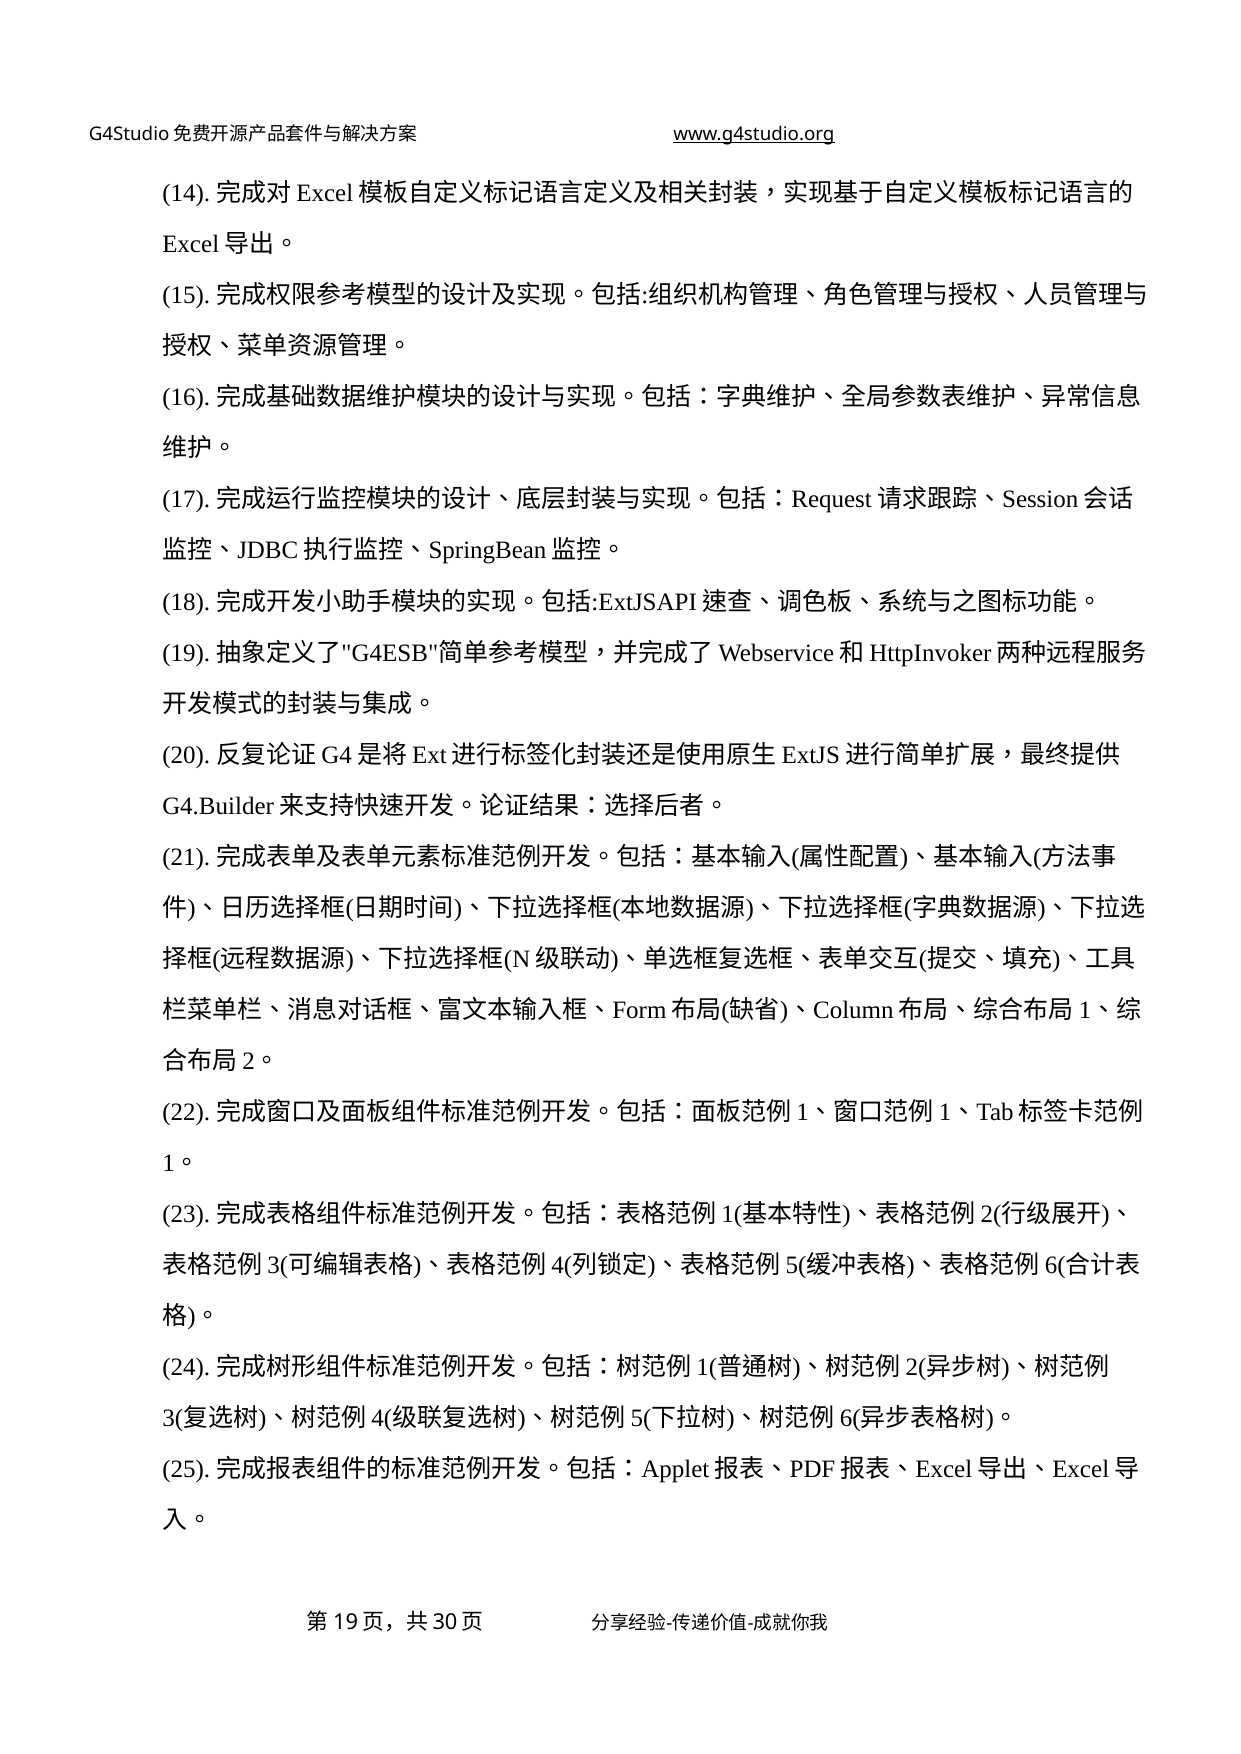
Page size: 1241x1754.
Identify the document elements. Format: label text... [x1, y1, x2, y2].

text (14). 完成对Excel模板自定义标记语言定义及相关封装，实现基于自定义模板标记语言的Excel导出。 (15). 完成权限参考模型的设计及实现。包括:组织机构管理、角色管理与授权、人员管理与授权、菜单资源管理。 (16). 完成基础数据维护模块的设计与实现。包括：字典维护、全局参数表维护、异常信息维护。 (17). 完成运行监控模块的设计、底层封装与实现。包括：Request请求跟踪、Session会话监控、JDBC执行监控、SpringBean监控。 (18). 完成开发小助手模块的实现。包括:ExtJSAPI速查、调色板、系统与之图标功能。 (19). 抽象定义了"G4ESB"简单参考模型，并完成了Webservice和HttpInvoker两种远程服务开发模式的封装与集成。 (20). 反复论证G4是将Ext进行标签化封装还是使用原生ExtJS进行简单扩展，最终提供G4.Builder来支持快速开发。论证结果：选择后者。 (21). 完成表单及表单元素标准范例开发。包括：基本输入(属性配置)、基本输入(方法事件)、日历选择框(日期时间)、下拉选择框(本地数据源)、下拉选择框(字典数据源)、下拉选择框(远程数据源)、下拉选择框(N级联动)、单选框复选框、表单交互(提交、填充)、工具栏菜单栏、消息对话框、富文本输入框、Form布局(缺省)、Column布局、综合布局1、综合布局2。 (22). 完成窗口及面板组件标准范例开发。包括：面板范例1、窗口范例1、Tab标签卡范例1。 (23). 完成表格组件标准范例开发。包括：表格范例1(基本特性)、表格范例2(行级展开)、表格范例3(可编辑表格)、表格范例4(列锁定)、表格范例5(缓冲表格)、表格范例6(合计表格)。 (24). 完成树形组件标准范例开发。包括：树范例1(普通树)、树范例2(异步树)、树范例3(复选树)、树范例4(级联复选树)、树范例5(下拉树)、树范例6(异步表格树)。 (25). 完成报表组件的标准范例开发。包括：Applet报表、PDF报表、Excel导出、Excel导入。 [162, 175, 1152, 1536]
